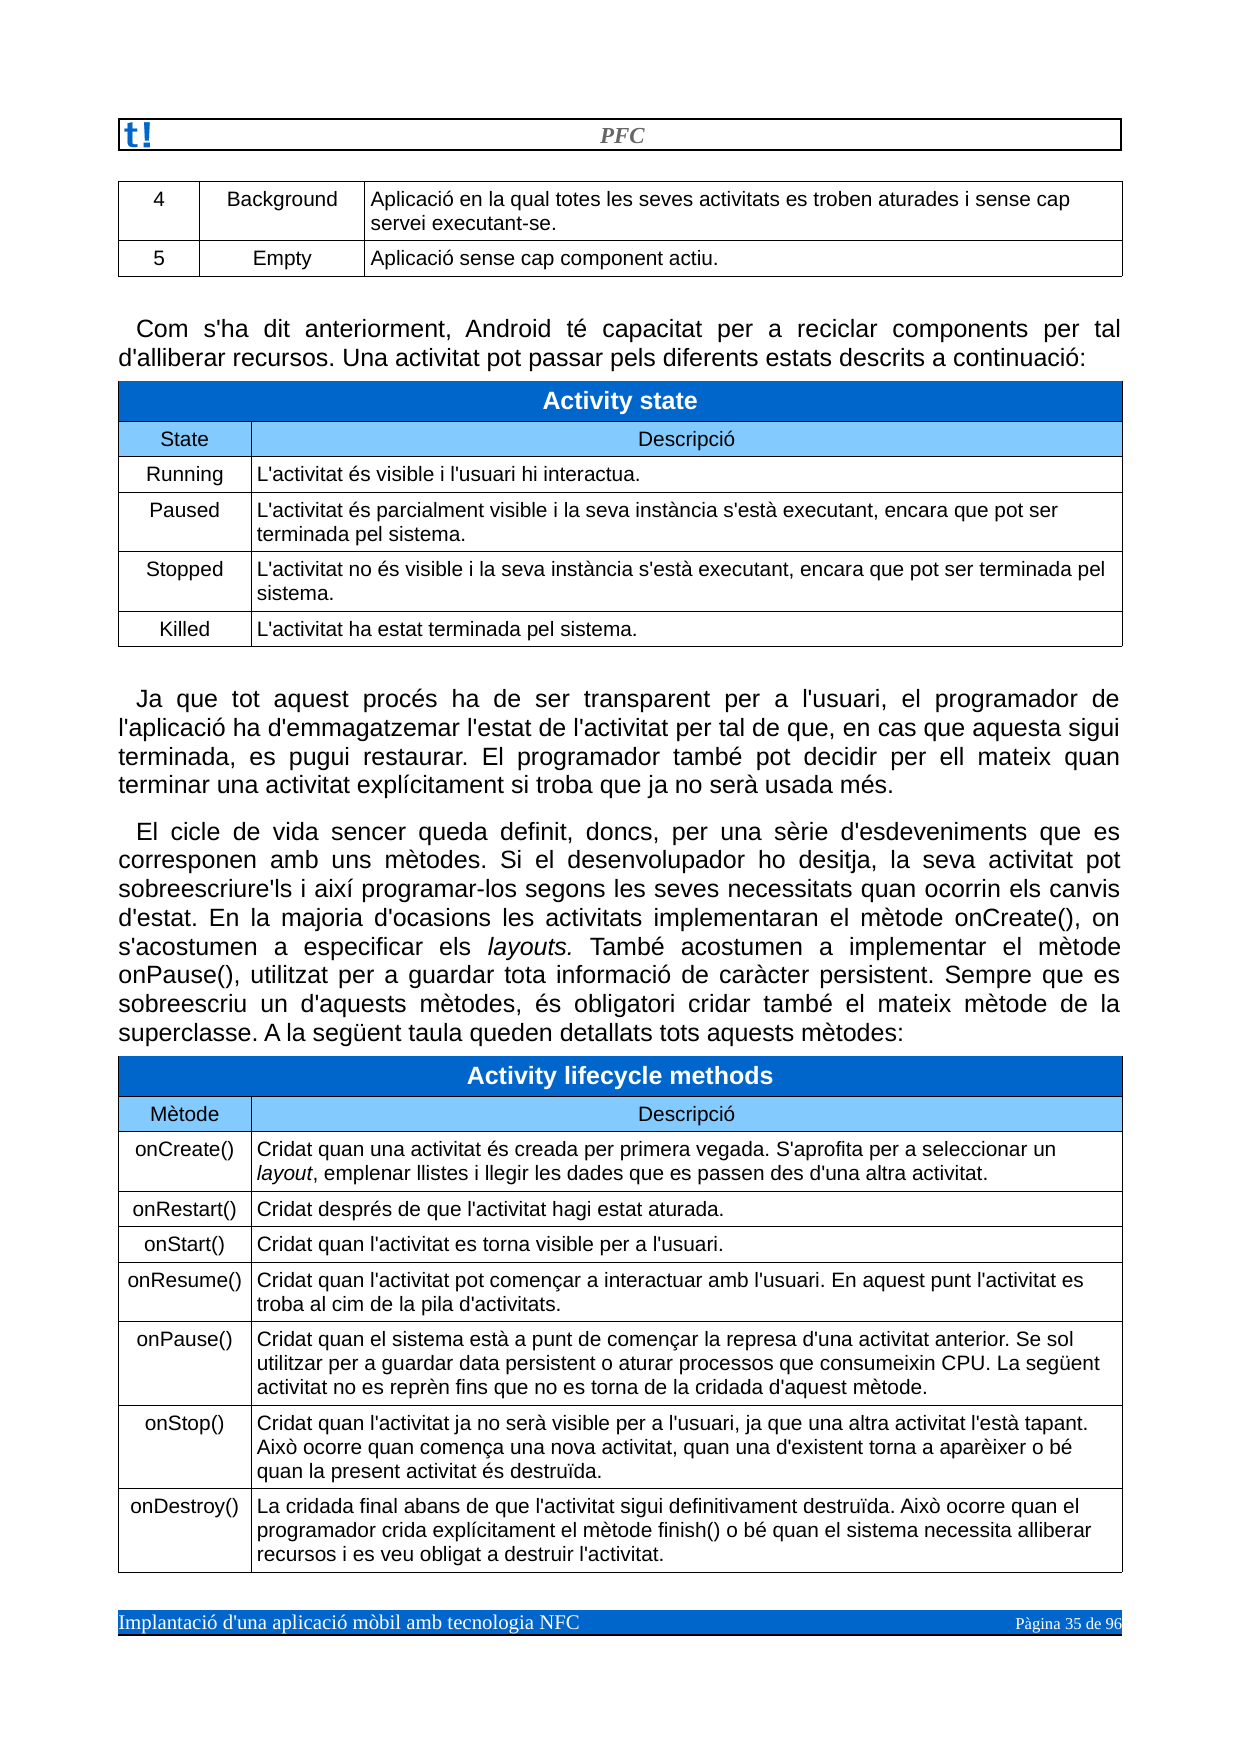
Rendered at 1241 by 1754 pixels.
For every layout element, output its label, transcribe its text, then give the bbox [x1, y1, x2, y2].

table_cell La cridada final abans de que l'activitat sigui definitivament destruïda. Això ocorre quan el programador crida explícitament el mètode finish() o bé quan el sistema necessita alliberar recursos i es veu obligat a destruir l'activitat. [252, 1489, 1122, 1572]
text El cicle de vida sencer queda definit, doncs, per una sèrie d'esdeveniments que es corresponen amb uns mètodes. Si el desenvolupador ho desitja, la seva activitat pot sobreescriure'ls i així programar-los segons les seves necessitats quan ocorrin els canvis d'estat. En la majoria d'ocasions les activitats implementaran el mètode onCreate(), on s'acostumen a especificar els layouts. També acostumen a implementar el mètode onPause(), utilitzat per a guardar tota informació de caràcter persistent. Sempre que es sobreescriu un d'aquests mètodes, és obligatori cridar també el mateix mètode de la superclasse. A la següent taula queden detallats tots aquests mètodes: [118, 817, 1122, 1047]
table_cell Descripció [252, 1097, 1122, 1131]
table_cell onStart() [119, 1227, 251, 1262]
table_cell onRestart() [119, 1192, 251, 1226]
table_cell Cridat quan l'activitat pot començar a interactuar amb l'usuari. En aquest punt l'activitat es troba al cim de la pila d'activitats. [252, 1263, 1122, 1321]
table_cell Running [119, 457, 251, 492]
text Com s'ha dit anteriorment, Android té capacitat per a reciclar components per tal d'alliberar recursos. Una activitat pot passar pels diferents estats descrits a continuació: [118, 314, 1122, 372]
text Ja que tot aquest procés ha de ser transparent per a l'usuari, el programador de l'aplicació ha d'emmagatzemar l'estat de l'activitat per tal de que, en cas que aquesta sigui terminada, es pugui restaurar. El programador també pot decidir per ell mateix quan terminar una activitat explícitament si troba que ja no serà usada més. [118, 684, 1122, 799]
table_cell L'activitat ha estat terminada pel sistema. [252, 612, 1122, 646]
table_cell 5 [119, 241, 199, 276]
table_cell onResume() [119, 1263, 251, 1321]
table_cell Mètode [119, 1097, 251, 1131]
table_cell Stopped [119, 552, 251, 611]
table_cell L'activitat és visible i l'usuari hi interactua. [252, 457, 1122, 492]
table_cell onCreate() [119, 1132, 251, 1191]
table_cell L'activitat no és visible i la seva instància s'està executant, encara que pot ser terminada pel sistema. [252, 552, 1122, 611]
table_cell Aplicació en la qual totes les seves activitats es troben aturades i sense cap servei executant-se. [365, 182, 1122, 240]
table_cell Aplicació sense cap component actiu. [365, 241, 1122, 276]
table_cell Empty [200, 241, 364, 276]
table_header Activity lifecycle methods [119, 1056, 1122, 1096]
table_cell Cridat quan una activitat és creada per primera vegada. S'aprofita per a seleccionar un layout, emplenar llistes i llegir les dades que es passen des d'una altra activitat. [252, 1132, 1122, 1191]
table_cell Paused [119, 493, 251, 551]
table_cell Killed [119, 612, 251, 646]
table_cell Descripció [252, 422, 1122, 456]
table_cell Cridat quan l'activitat es torna visible per a l'usuari. [252, 1227, 1122, 1262]
table_cell Cridat quan l'activitat ja no serà visible per a l'usuari, ja que una altra activitat l'està tapant. Això ocorre quan comença una nova activitat, quan una d'existent torna a aparèixer o bé quan la present activitat és destruïda. [252, 1406, 1122, 1488]
table_cell Cridat quan el sistema està a punt de començar la represa d'una activitat anterior. Se sol utilitzar per a guardar data persistent o aturar processos que consumeixin CPU. La següent activitat no es reprèn fins que no es torna de la cridada d'aquest mètode. [252, 1322, 1122, 1405]
table_cell onDestroy() [119, 1489, 251, 1572]
table_cell 4 [119, 182, 199, 240]
picture [123, 121, 151, 148]
table_header Activity state [119, 381, 1122, 421]
table_cell State [119, 422, 251, 456]
table_cell L'activitat és parcialment visible i la seva instància s'està executant, encara que pot ser terminada pel sistema. [252, 493, 1122, 551]
table_cell Cridat després de que l'activitat hagi estat aturada. [252, 1192, 1122, 1226]
table_cell Background [200, 182, 364, 240]
table_cell onStop() [119, 1406, 251, 1488]
table_cell onPause() [119, 1322, 251, 1405]
